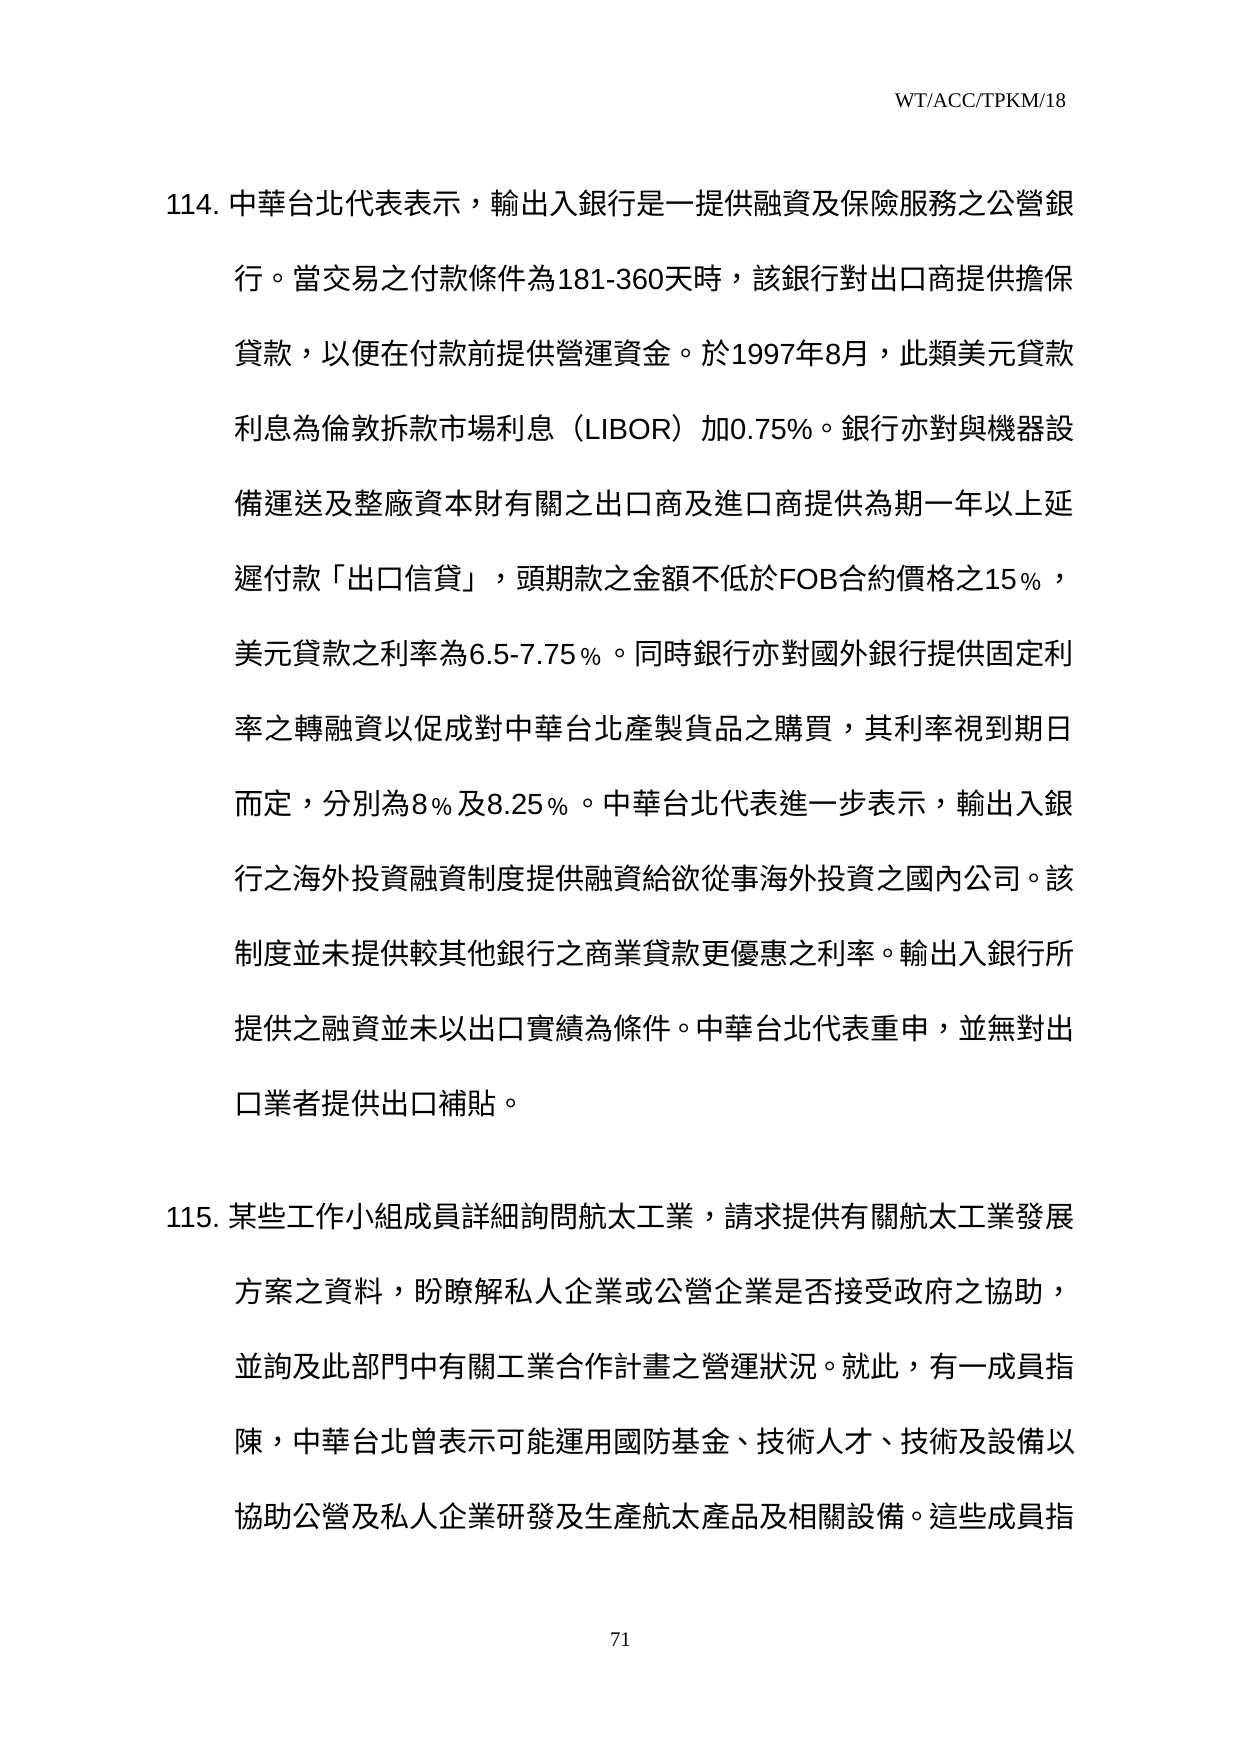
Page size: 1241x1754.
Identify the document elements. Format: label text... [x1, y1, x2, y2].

text 115. 某些工作小組成員詳細詢問航太工業，請求提供有關航太工業發展方案之資料，盼瞭解私人企業或公營企業是否接受政府之協助，並詢及此部門中有關工業合作計畫之營運狀況。就此，有一成員指陳，中華台北曾表示可能運用國防基金、技術人才、技術及設備以協助公營及私人企業研發及生產航太產品及相關設備。這些成員指 [165, 1177, 1075, 1552]
text 114. 中華台北代表表示，輸出入銀行是一提供融資及保險服務之公營銀行。當交易之付款條件為181-360天時，該銀行對出口商提供擔保貸款，以便在付款前提供營運資金。於1997年8月，此類美元貸款利息為倫敦拆款市場利息（LIBOR）加0.75%。銀行亦對與機器設備運送及整廠資本財有關之出口商及進口商提供為期一年以上延遲付款「出口信貸」，頭期款之金額不低於FOB合約價格之15﹪，美元貸款之利率為6.5-7.75﹪。同時銀行亦對國外銀行提供固定利率之轉融資以促成對中華台北產製貨品之購買，其利率視到期日而定，分別為8﹪及8.25﹪。中華台北代表進一步表示，輸出入銀行之海外投資融資制度提供融資給欲從事海外投資之國內公司。該制度並未提供較其他銀行之商業貸款更優惠之利率。輸出入銀行所提供之融資並未以出口實績為條件。中華台北代表重申，並無對出口業者提供出口補貼。 [165, 164, 1075, 1139]
